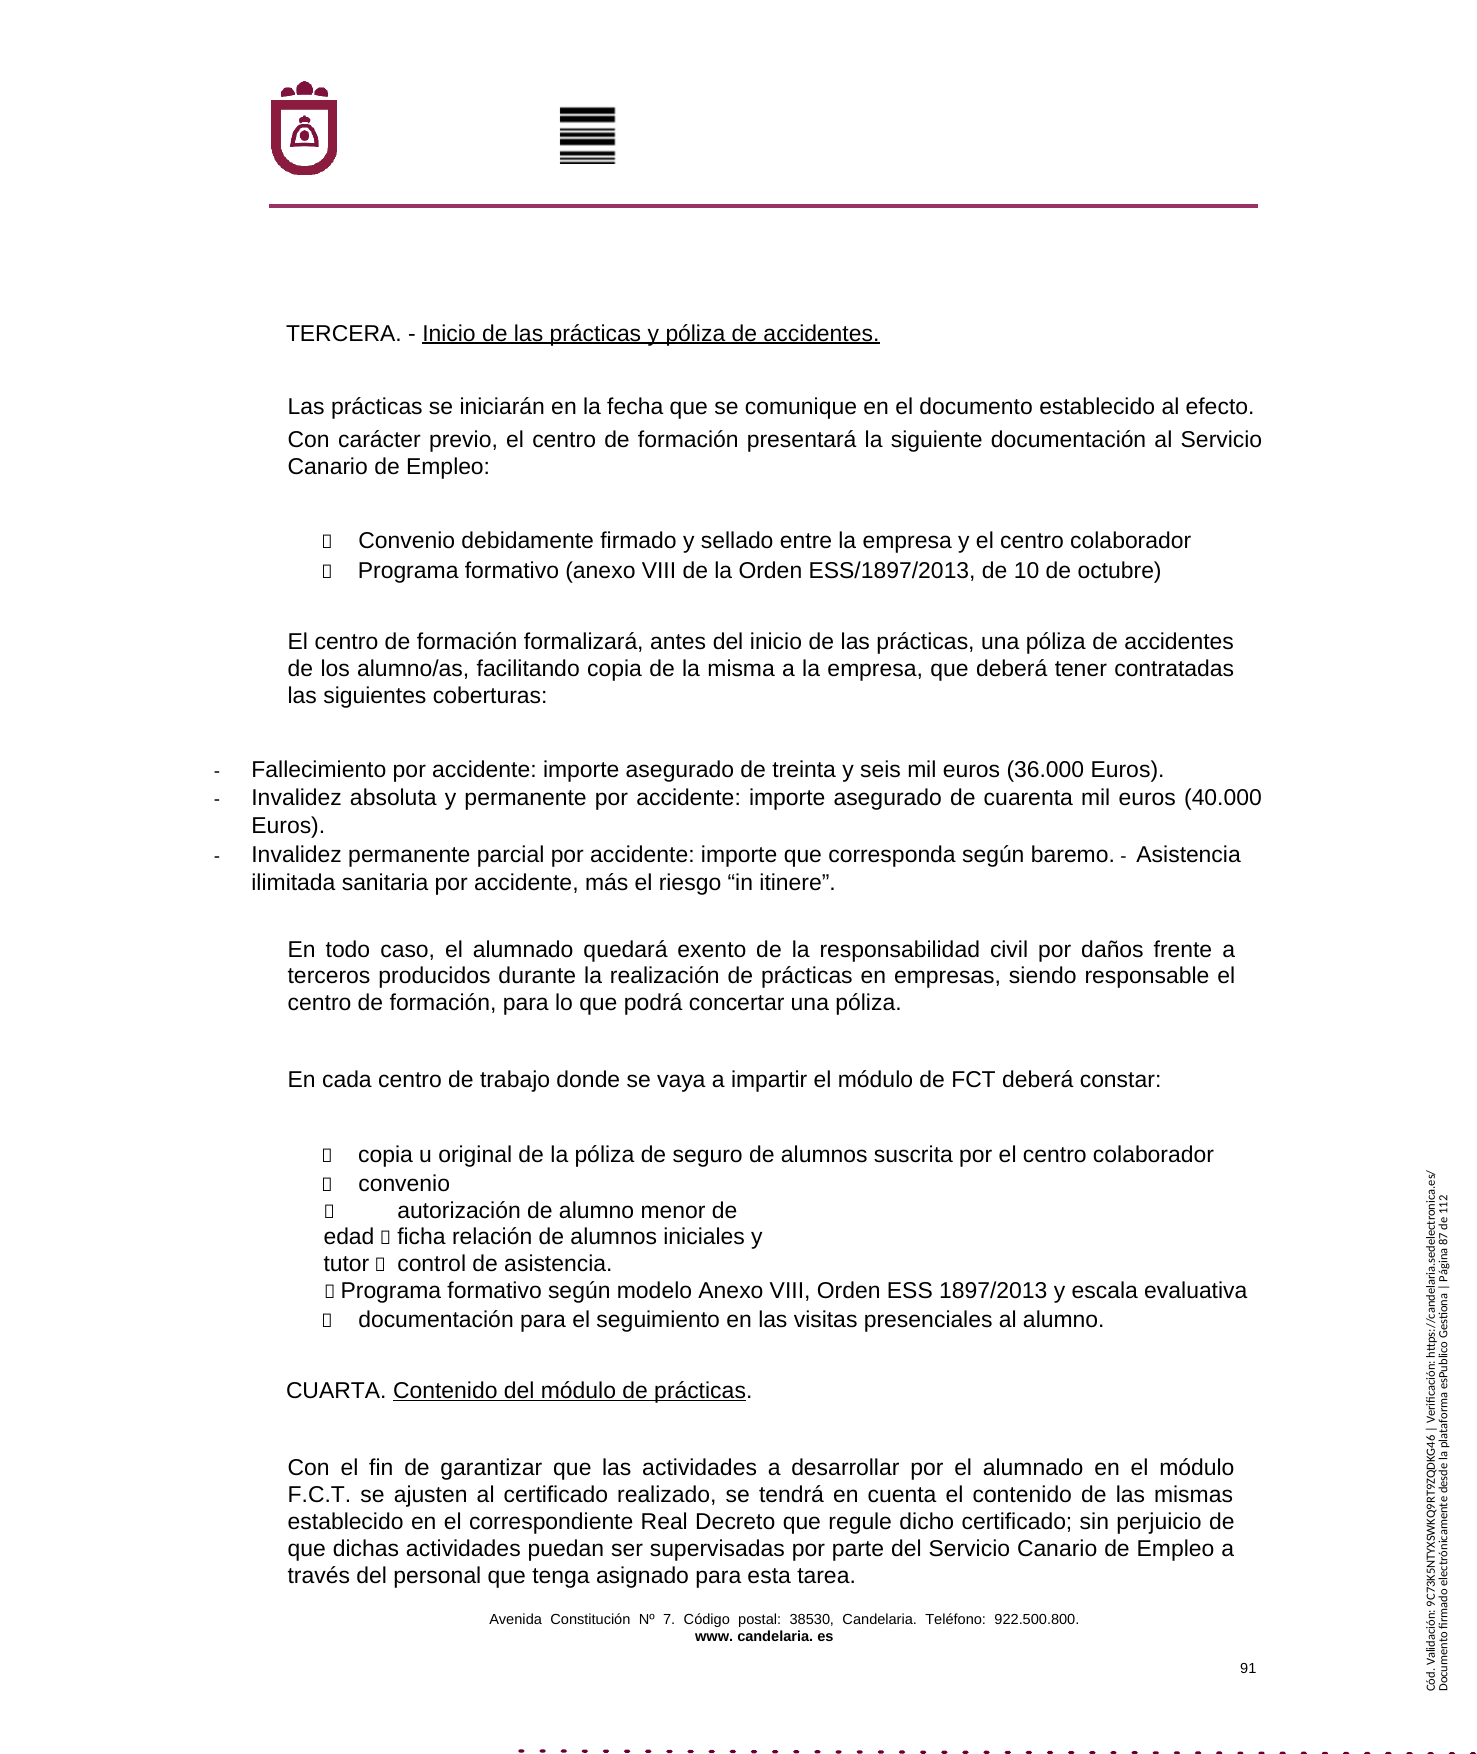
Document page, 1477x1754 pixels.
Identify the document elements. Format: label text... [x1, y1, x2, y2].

text  convenio [251, 1169, 1268, 1197]
text  autorización de alumno menor de edad  ficha relación de alumnos iniciales y tutor  control de asistencia. [323, 1198, 779, 1277]
text  Programa formativo según modelo Anexo VIII, Orden ESS 1897/2013 y escala evaluativa [324, 1277, 1263, 1305]
text CUARTA. Contenido del módulo de prácticas. [286, 1377, 1268, 1404]
text En cada centro de trabajo donde se vaya a impartir el módulo de FCT deberá constar: [287, 1066, 1263, 1093]
text Las prácticas se iniciarán en la fecha que se comunique en el documento establecido al efecto. [287, 393, 1263, 419]
text  documentación para el seguimiento en las visitas presenciales al alumno. [251, 1306, 1268, 1333]
text En todo caso, el alumnado quedará exento de la responsabilidad civil por daños frente a terceros producidos durante la realización de prácticas en empresas, siendo responsable el centro de formación, para lo que podrá concertar una póliza. [287, 936, 1236, 1016]
text  Programa formativo (anexo VIII de la Orden ESS/1897/2013, de 10 de octubre) [251, 556, 1268, 584]
list Fallecimiento por accidente: importe asegurado de treinta y seis mil euros (36.000 Euros). [214, 755, 1263, 783]
text El centro de formación formalizará, antes del inicio de las prácticas, una póliza de accidentes de los alumno/as, facilitando copia de la misma a la empresa, que deberá tener contratadas las siguientes coberturas: [287, 628, 1235, 708]
subtitle  Convenio debidamente firmado y sellado entre la empresa y el centro colaborador [251, 526, 1268, 554]
text Con el fin de garantizar que las actividades a desarrollar por el alumnado en el módulo F.C.T. se ajusten al certificado realizado, se tendrá en cuenta el contenido de las mismas establecido en el correspondiente Real Decreto que regule dicho certificado; sin perjuicio de que dichas actividades puedan ser supervisadas por parte del Servicio Canario de Empleo a través del personal que tenga asignado para esta tarea. [287, 1454, 1235, 1588]
text  copia u original de la póliza de seguro de alumnos suscrita por el centro colaborador [251, 1140, 1268, 1168]
text Con carácter previo, el centro de formación presentará la siguiente documentación al Servicio Canario de Empleo: [287, 426, 1263, 479]
list Invalidez permanente parcial por accidente: importe que corresponda según baremo. - Asistencia ilimitada sanitaria por accidente, más el riesgo “in itinere”. [214, 840, 1263, 896]
text TERCERA. - Inicio de las prácticas y póliza de accidentes. [286, 319, 1268, 346]
list Invalidez absoluta y permanente por accidente: importe asegurado de cuarenta mil euros (40.000 Euros). [214, 784, 1263, 839]
